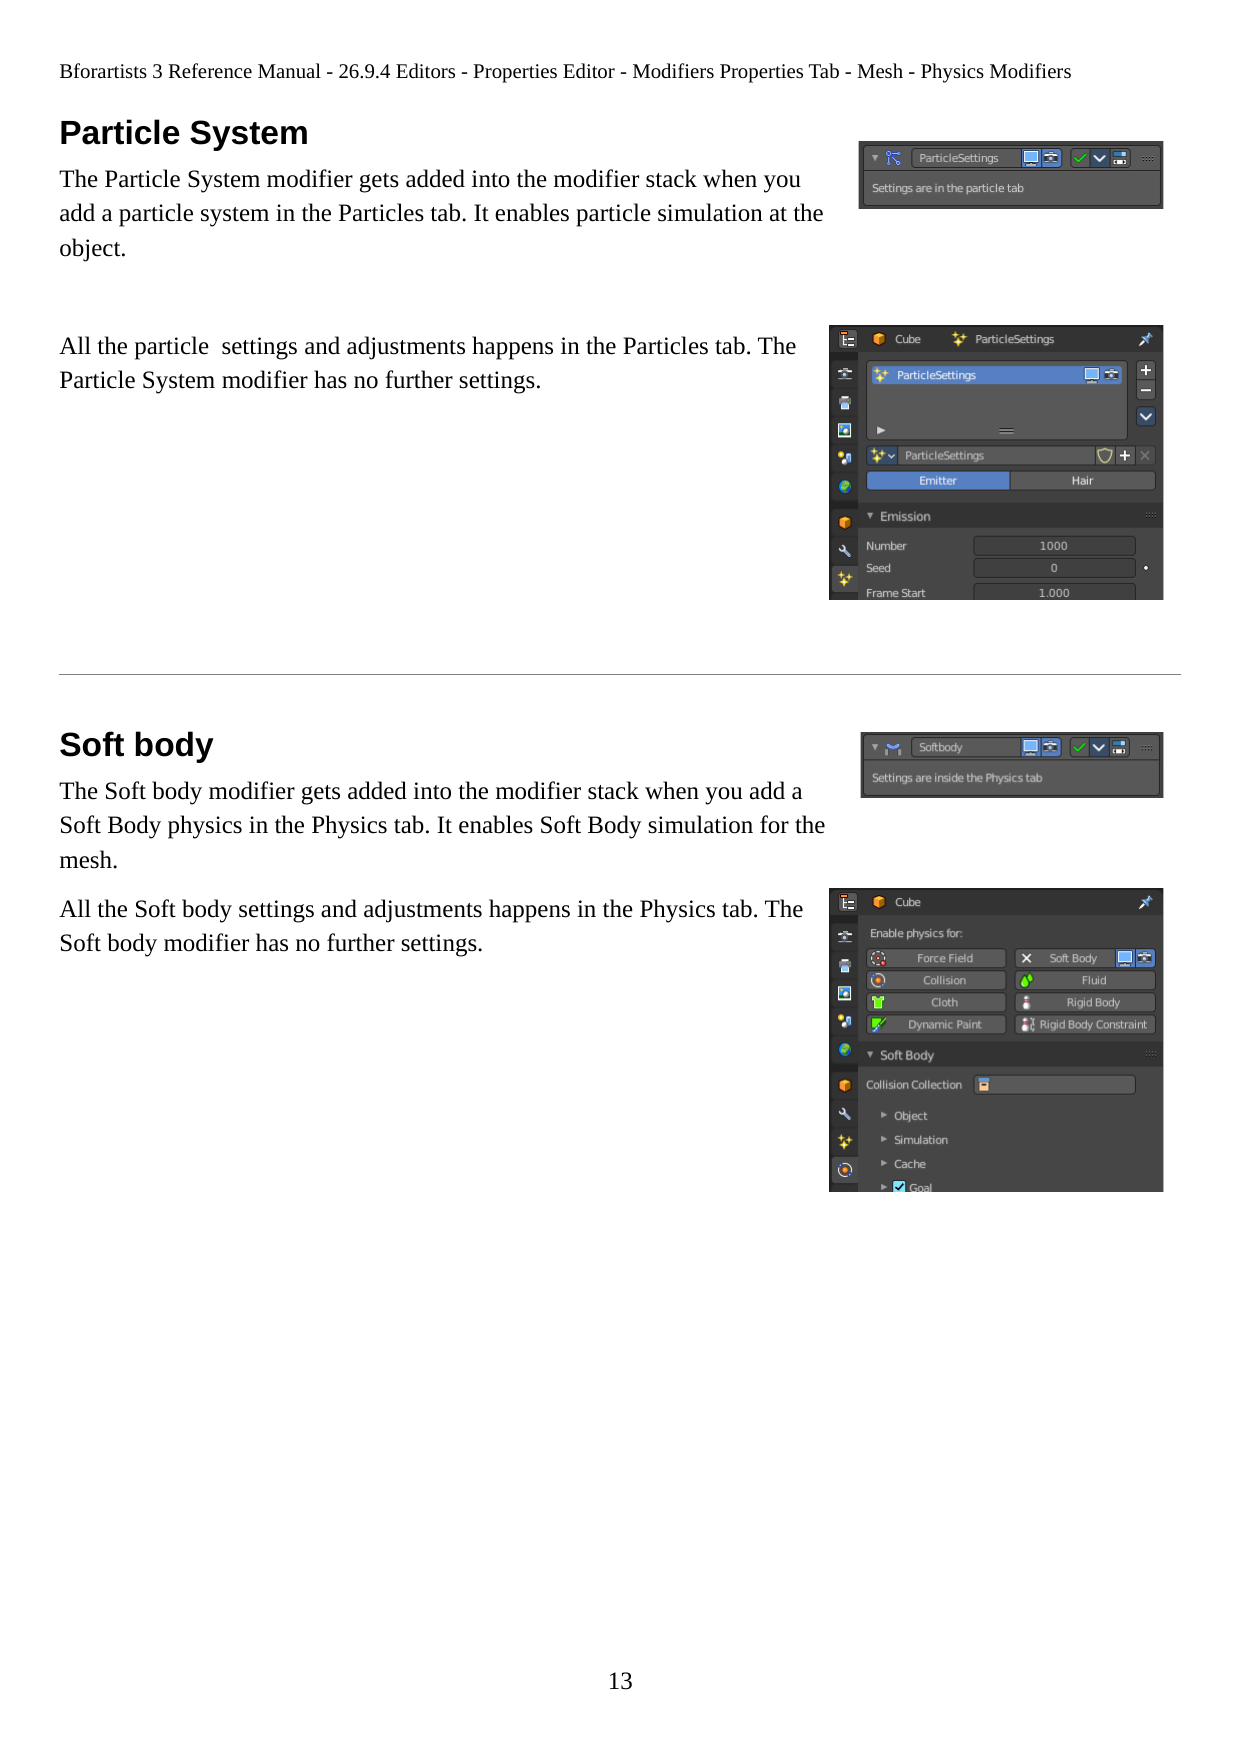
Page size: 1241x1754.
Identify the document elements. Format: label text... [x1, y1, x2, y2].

subtitle Particle System [59, 113, 1181, 151]
picture [829, 325, 1164, 600]
text All the particle settings and adjustments happens in the Particles tab. The Particle System modifier has no further settings. [59, 331, 829, 394]
subtitle Soft body [59, 725, 1181, 763]
text The Soft body modifier gets added into the modifier stack when you add a Soft Body physics in the Physics tab. It enables Soft Body simulation for the mesh. [59, 776, 1181, 873]
picture [860, 732, 1164, 798]
text All the Soft body settings and adjustments happens in the Physics tab. The Soft body modifier has no further settings. [59, 894, 829, 957]
text The Particle System modifier gets added into the modifier stack when you add a particle system in the Particles tab. It enables particle simulation at the object. [59, 209, 1181, 261]
picture [829, 888, 1164, 1192]
picture [858, 141, 1164, 209]
